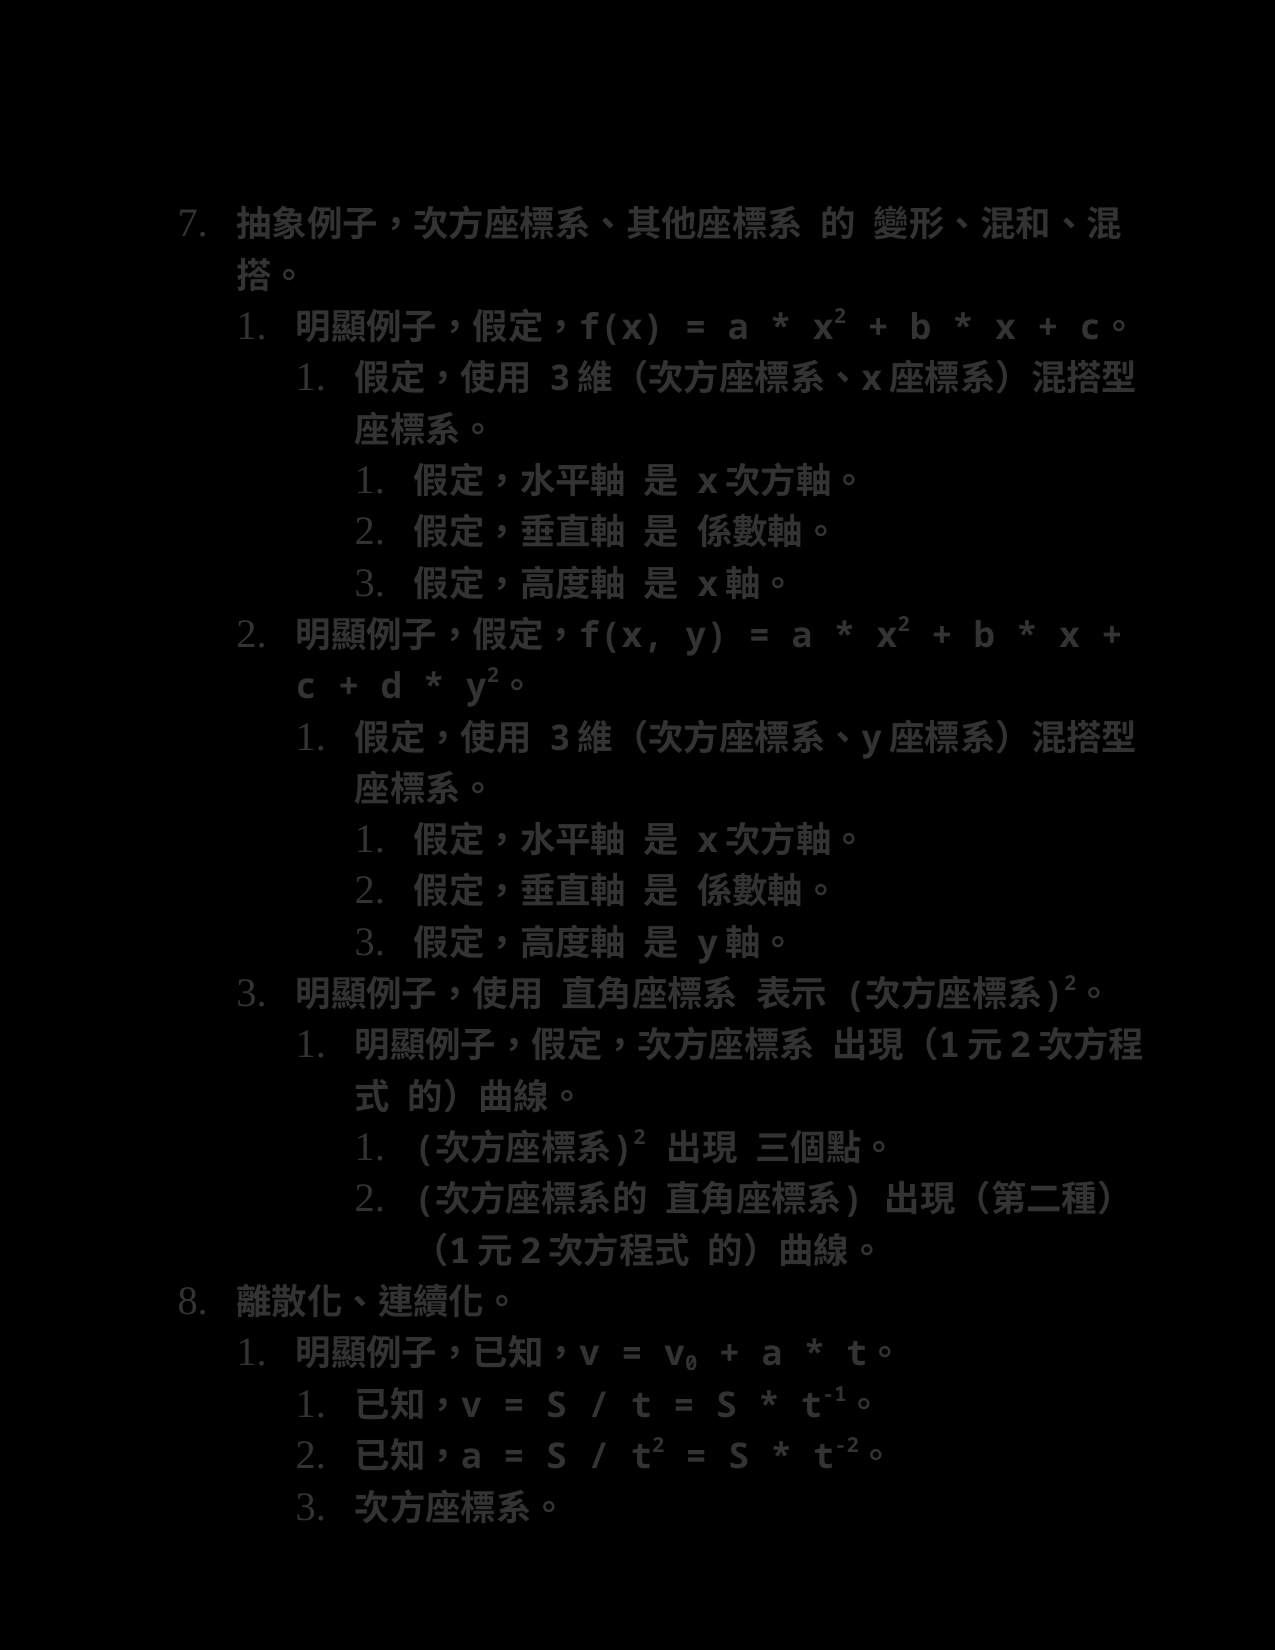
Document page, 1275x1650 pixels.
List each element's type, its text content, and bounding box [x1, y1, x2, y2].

list 明顯例子，已知，v = v0 + a * t。 [236, 1325, 1157, 1376]
list 抽象例子，次方座標系、其他座標系 的 變形、混和、混搭。 [177, 196, 1157, 298]
list 假定，高度軸 是 y軸。 [354, 914, 1157, 966]
list 假定，使用 3維（次方座標系、y座標系）混搭型座標系。 [295, 709, 1157, 812]
list 已知，a = S / t2 = S * t-2。 [295, 1427, 1157, 1479]
list 假定，使用 3維（次方座標系、x座標系）混搭型座標系。 [295, 350, 1157, 452]
list 明顯例子，假定，次方座標系 出現（1元2次方程式 的）曲線。 [295, 1017, 1157, 1119]
list 次方座標系。 [295, 1479, 1157, 1530]
list 離散化、連續化。 [177, 1273, 1157, 1325]
list 明顯例子，假定，f(x) = a * x2 + b * x + c。 [236, 298, 1157, 350]
list 假定，高度軸 是 x軸。 [354, 555, 1157, 606]
list 假定，垂直軸 是 係數軸。 [354, 504, 1157, 555]
list 假定，水平軸 是 x次方軸。 [354, 812, 1157, 863]
list 假定，垂直軸 是 係數軸。 [354, 863, 1157, 914]
list 明顯例子，使用 直角座標系 表示 (次方座標系)2。 [236, 966, 1157, 1017]
list (次方座標系)2 出現 三個點。 [354, 1119, 1157, 1171]
list 已知，v = S / t = S * t-1。 [295, 1376, 1157, 1427]
list 明顯例子，假定，f(x, y) = a * x2 + b * x + c + d * y2。 [236, 606, 1157, 709]
list 假定，水平軸 是 x次方軸。 [354, 452, 1157, 504]
list (次方座標系的 直角座標系) 出現（第二種）（1元2次方程式 的）曲線。 [354, 1171, 1157, 1273]
